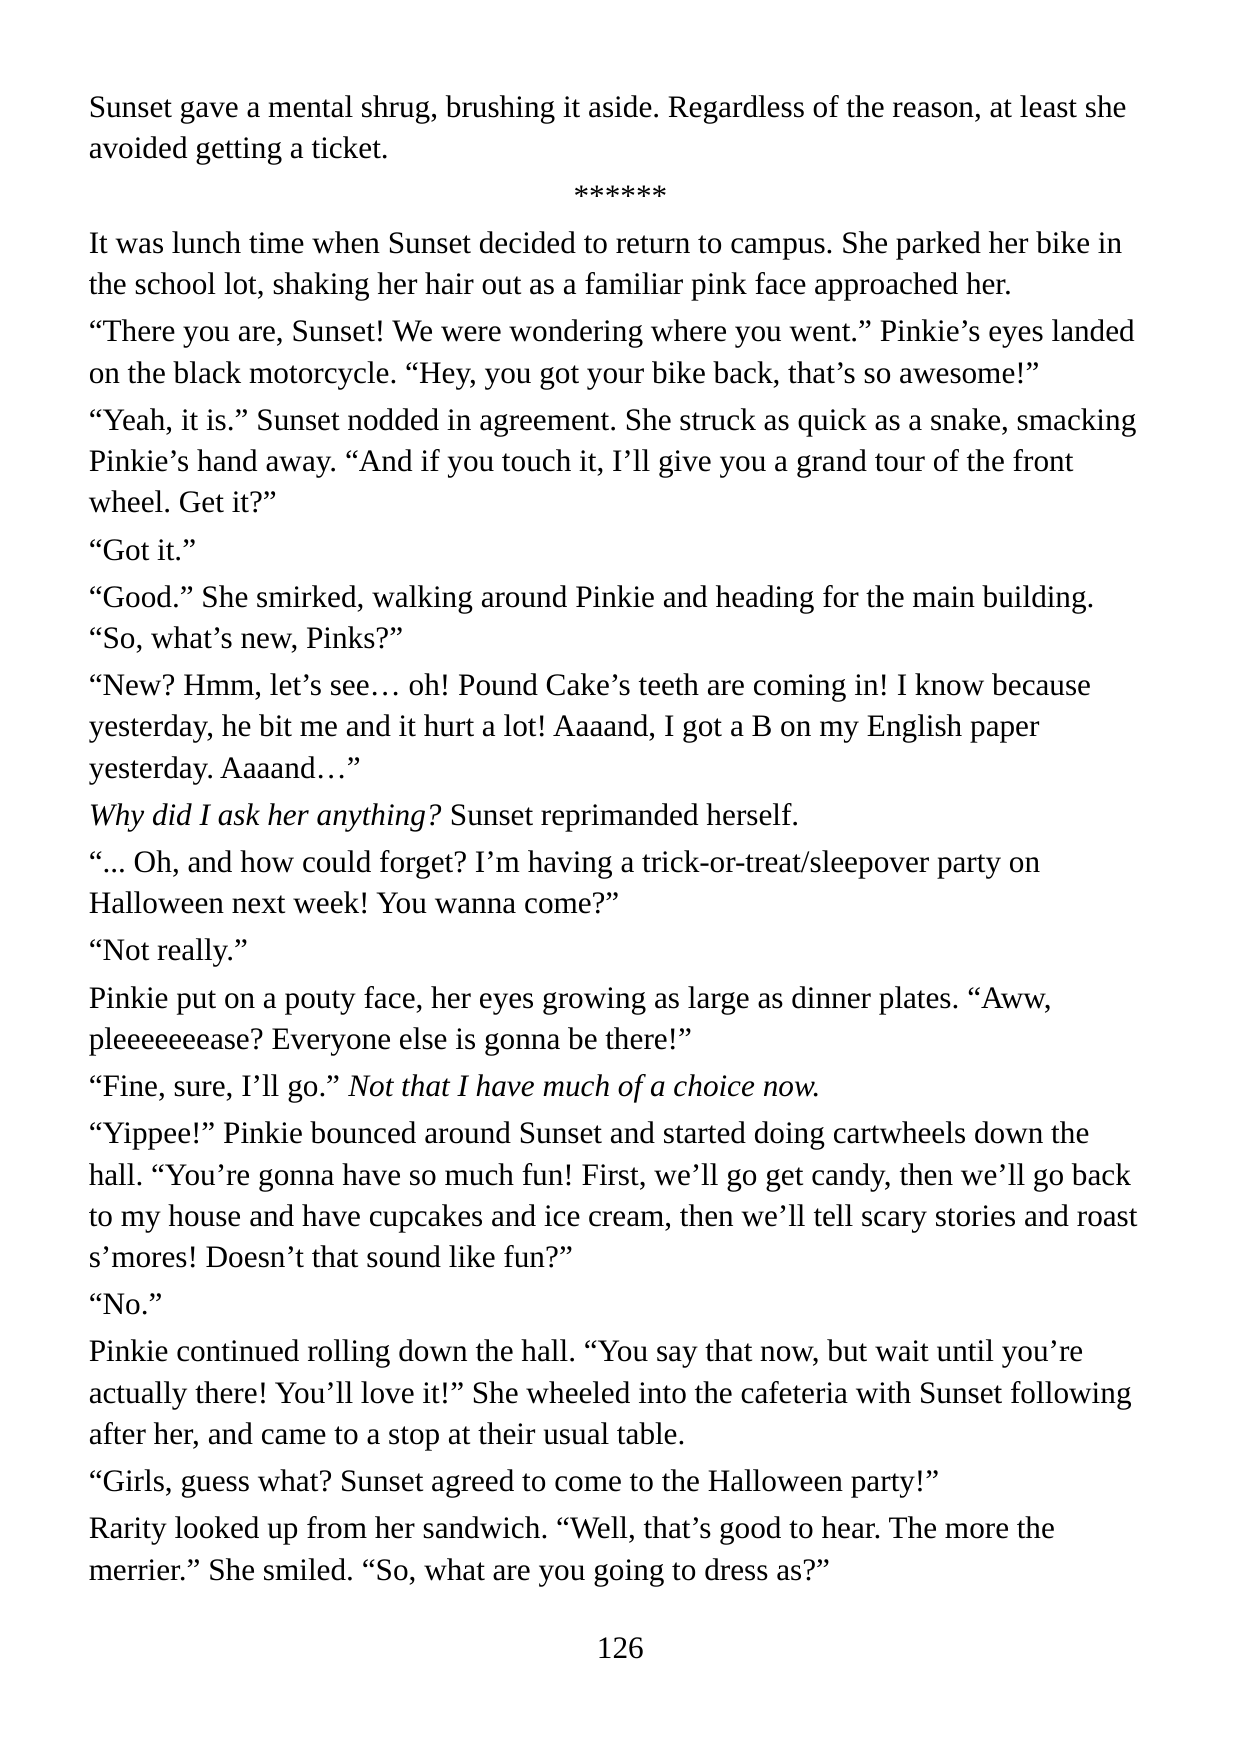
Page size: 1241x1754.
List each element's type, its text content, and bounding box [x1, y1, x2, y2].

text “Good.” She smirked, walking around Pinkie and heading for the main building. “So, what’s new, Pinks?” [88, 578, 1152, 655]
text Why did I ask her anything? Sunset reprimanded herself. [88, 796, 1152, 832]
text “No.” [88, 1285, 1152, 1321]
text “Yippee!” Pinkie bounced around Sunset and started doing cartwheels down the hall. “You’re gonna have so much fun! First, we’ll go get candy, then we’ll go back to my house and have cupcakes and ice cream, then we’ll tell scary stories and roast s’mores! Doesn’t that sound like fun?” [88, 1114, 1152, 1274]
text “Girls, guess what? Sunset agreed to come to the Halloween party!” [88, 1462, 1152, 1498]
text “... Oh, and how could forget? I’m having a trick-or-treat/sleepover party on Halloween next week! You wanna come?” [88, 843, 1152, 920]
text “Not really.” [88, 932, 1152, 968]
text “There you are, Sunset! We were wondering where you went.” Pinkie’s eyes landed on the black motorcycle. “Hey, you got your bike back, that’s so awesome!” [88, 313, 1152, 390]
text “Fine, sure, I’ll go.” Not that I have much of a choice now. [88, 1067, 1152, 1103]
text Sunset gave a mental shrug, brushing it aside. Regardless of the reason, at least she avoided getting a ticket. [88, 88, 1152, 166]
text “Yeah, it is.” Sunset nodded in agreement. She struck as quick as a snake, smacking Pinkie’s hand away. “And if you touch it, I’ll give you a grand tour of the front wheel. Get it?” [88, 401, 1152, 519]
text ****** [88, 177, 1152, 213]
text Pinkie put on a pouty face, her eyes growing as large as dinner plates. “Aww, pleeeeeeease? Everyone else is gonna be there!” [88, 979, 1152, 1056]
text Pinkie continued rolling down the hall. “You say that now, but wait until you’re actually there! You’ll love it!” She wheeled into the cafeteria with Sunset following after her, and came to a stop at their usual table. [88, 1333, 1152, 1451]
text Rarity looked up from her sandwich. “Well, that’s good to hear. The more the merrier.” She smiled. “So, what are you going to dress as?” [88, 1509, 1152, 1587]
text “Got it.” [88, 531, 1152, 567]
text “New? Hmm, let’s see… oh! Pound Cake’s teeth are coming in! I know because yesterday, he bit me and it hurt a lot! Aaaand, I got a B on my English paper yesterday. Aaaand…” [88, 666, 1152, 785]
text It was lunch time when Sunset decided to return to campus. She parked her bike in the school lot, shaking her hair out as a familiar pink face approached her. [88, 224, 1152, 301]
